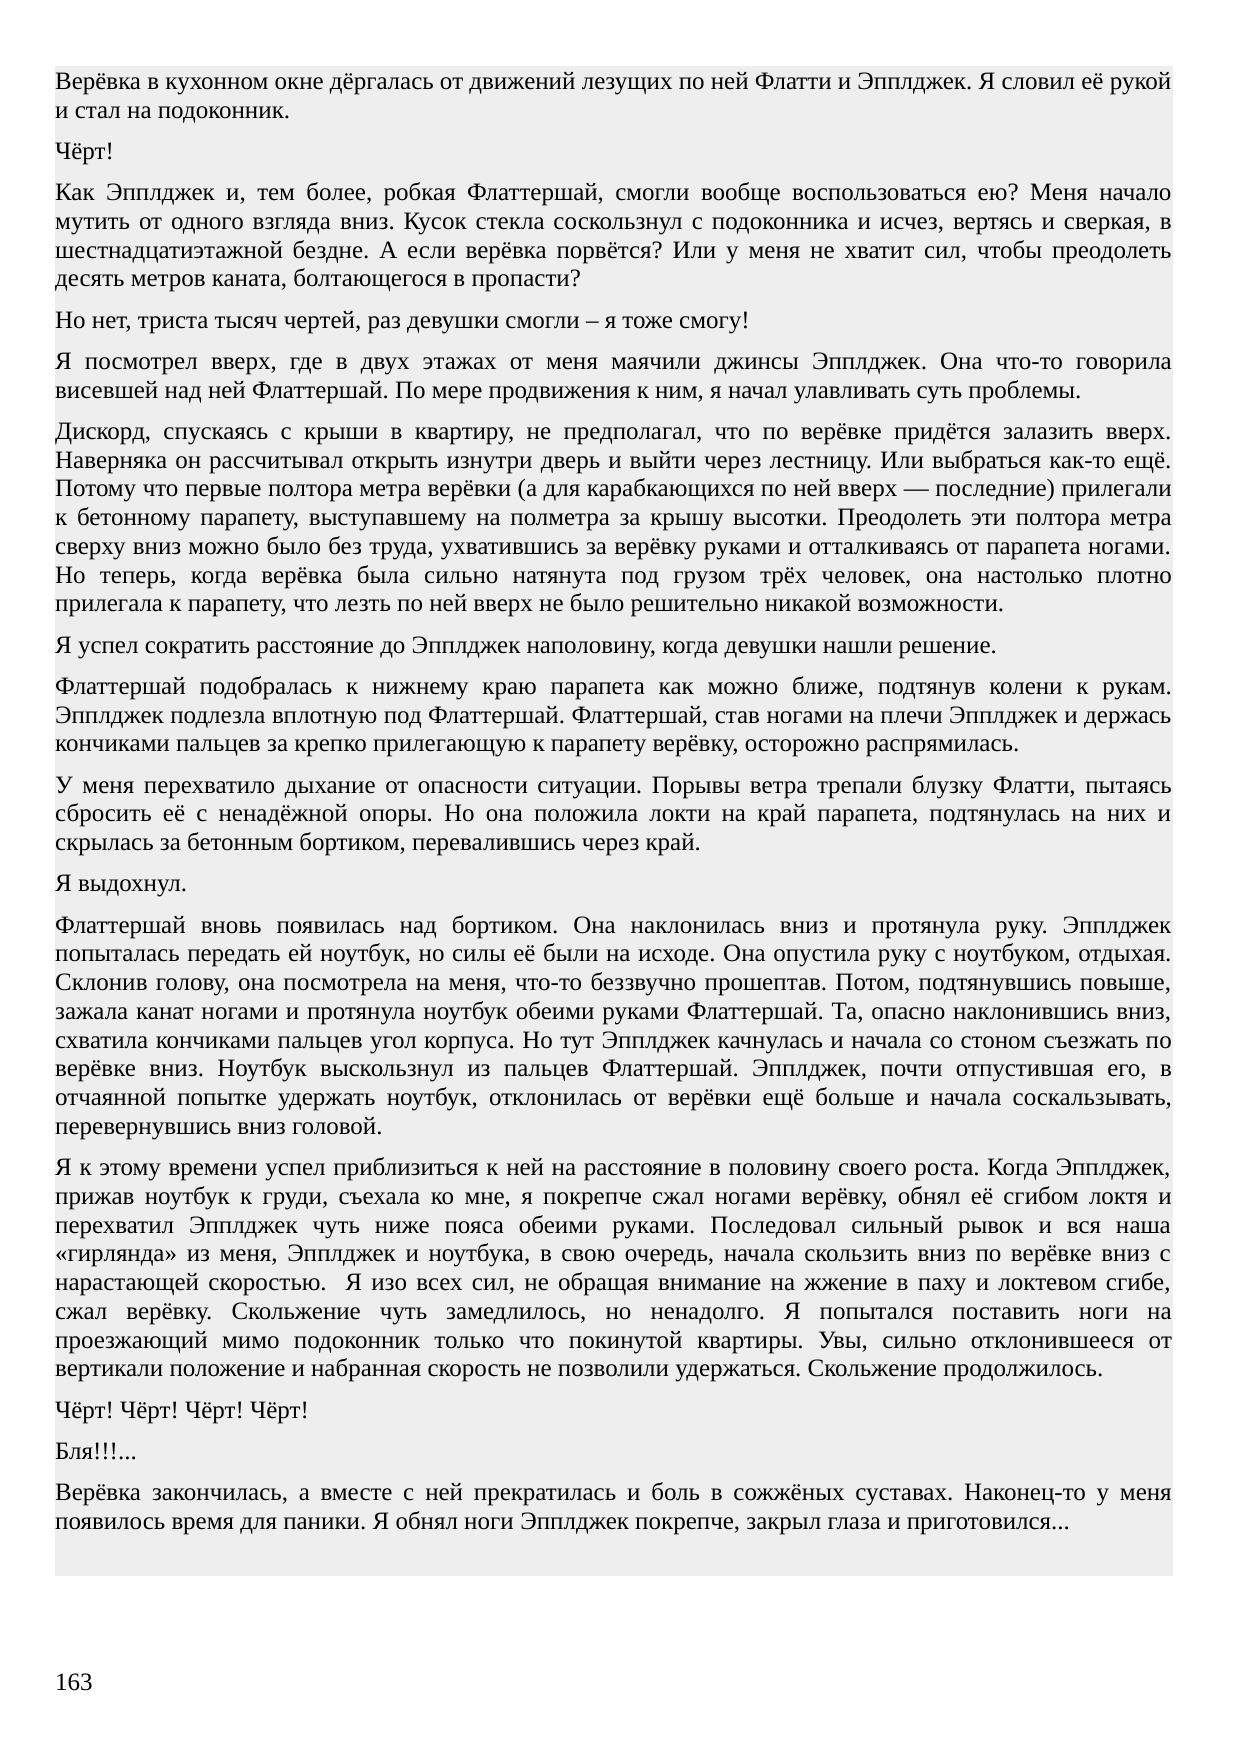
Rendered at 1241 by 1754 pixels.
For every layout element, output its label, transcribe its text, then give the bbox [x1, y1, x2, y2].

text Я успел сократить расстояние до Эпплджек наполовину, когда девушки нашли решение. [55, 630, 1173, 658]
text Чёрт! [55, 136, 1173, 165]
text Но нет, триста тысяч чертей, раз девушки смогли – я тоже смогу! [55, 305, 1173, 333]
text У меня перехватило дыхание от опасности ситуации. Порывы ветра трепали блузку Флатти, пытаясь сбросить её с ненадёжной опоры. Но она положила локти на край парапета, подтянулась на них и скрылась за бетонным бортиком, перевалившись через край. [55, 770, 1173, 856]
text Флаттершай подобралась к нижнему краю парапета как можно ближе, подтянув колени к рукам. Эпплджек подлезла вплотную под Флаттершай. Флаттершай, став ногами на плечи Эпплджек и держась кончиками пальцев за крепко прилегающую к парапету верёвку, осторожно распрямилась. [55, 671, 1173, 757]
text Флаттершай вновь появилась над бортиком. Она наклонилась вниз и протянула руку. Эпплджек попыталась передать ей ноутбук, но силы её были на исходе. Она опустила руку с ноутбуком, отдыхая. Склонив голову, она посмотрела на меня, что-то беззвучно прошептав. Потом, подтянувшись повыше, зажала канат ногами и протянула ноутбук обеими руками Флаттершай. Та, опасно наклонившись вниз, схватила кончиками пальцев угол корпуса. Но тут Эпплджек качнулась и начала со стоном съезжать по верёвке вниз. Ноутбук выскользнул из пальцев Флаттершай. Эпплджек, почти отпустившая его, в отчаянной попытке удержать ноутбук, отклонилась от верёвки ещё больше и начала соскальзывать, перевернувшись вниз головой. [55, 910, 1173, 1140]
text Верёвка в кухонном окне дёргалась от движений лезущих по ней Флатти и Эпплджек. Я словил её рукой и стал на подоконник. [55, 66, 1173, 123]
text Как Эпплджек и, тем более, робкая Флаттершай, смогли вообще воспользоваться ею? Меня начало мутить от одного взгляда вниз. Кусок стекла соскользнул с подоконника и исчез, вертясь и сверкая, в шестнадцатиэтажной бездне. А если верёвка порвётся? Или у меня не хватит сил, чтобы преодолеть десять метров каната, болтающегося в пропасти? [55, 177, 1173, 292]
text Верёвка закончилась, а вместе с ней прекратилась и боль в сожжёных суставах. Наконец-то у меня появилось время для паники. Я обнял ноги Эпплджек покрепче, закрыл глаза и приготовился... [55, 1477, 1173, 1535]
text Я посмотрел вверх, где в двух этажах от меня маячили джинсы Эпплджек. Она что-то говорила висевшей над ней Флаттершай. По мере продвижения к ним, я начал улавливать суть проблемы. [55, 346, 1173, 403]
text Чёрт! Чёрт! Чёрт! Чёрт! [55, 1395, 1173, 1423]
text Дискорд, спускаясь с крыши в квартиру, не предполагал, что по верёвке придётся залазить вверх. Наверняка он рассчитывал открыть изнутри дверь и выйти через лестницу. Или выбраться как-то ещё. Потому что первые полтора метра верёвки (а для карабкающихся по ней вверх — последние) прилегали к бетонному парапету, выступавшему на полметра за крышу высотки. Преодолеть эти полтора метра сверху вниз можно было без труда, ухватившись за верёвку руками и отталкиваясь от парапета ногами. Но теперь, когда верёвка была сильно натянута под грузом трёх человек, она настолько плотно прилегала к парапету, что лезть по ней вверх не было решительно никакой возможности. [55, 416, 1173, 617]
text Бля!!!... [55, 1436, 1173, 1465]
text Я выдохнул. [55, 868, 1173, 897]
text Я к этому времени успел приблизиться к ней на расстояние в половину своего роста. Когда Эпплджек, прижав ноутбук к груди, съехала ко мне, я покрепче сжал ногами верёвку, обнял её сгибом локтя и перехватил Эпплджек чуть ниже пояса обеими руками. Последовал сильный рывок и вся наша «гирлянда» из меня, Эпплджек и ноутбука, в свою очередь, начала скользить вниз по верёвке вниз с нарастающей скоростью. Я изо всех сил, не обращая внимание на жжение в паху и локтевом сгибе, сжал верёвку. Скольжение чуть замедлилось, но ненадолго. Я попытался поставить ноги на проезжающий мимо подоконник только что покинутой квартиры. Увы, сильно отклонившееся от вертикали положение и набранная скорость не позволили удержаться. Скольжение продолжилось. [55, 1152, 1173, 1382]
